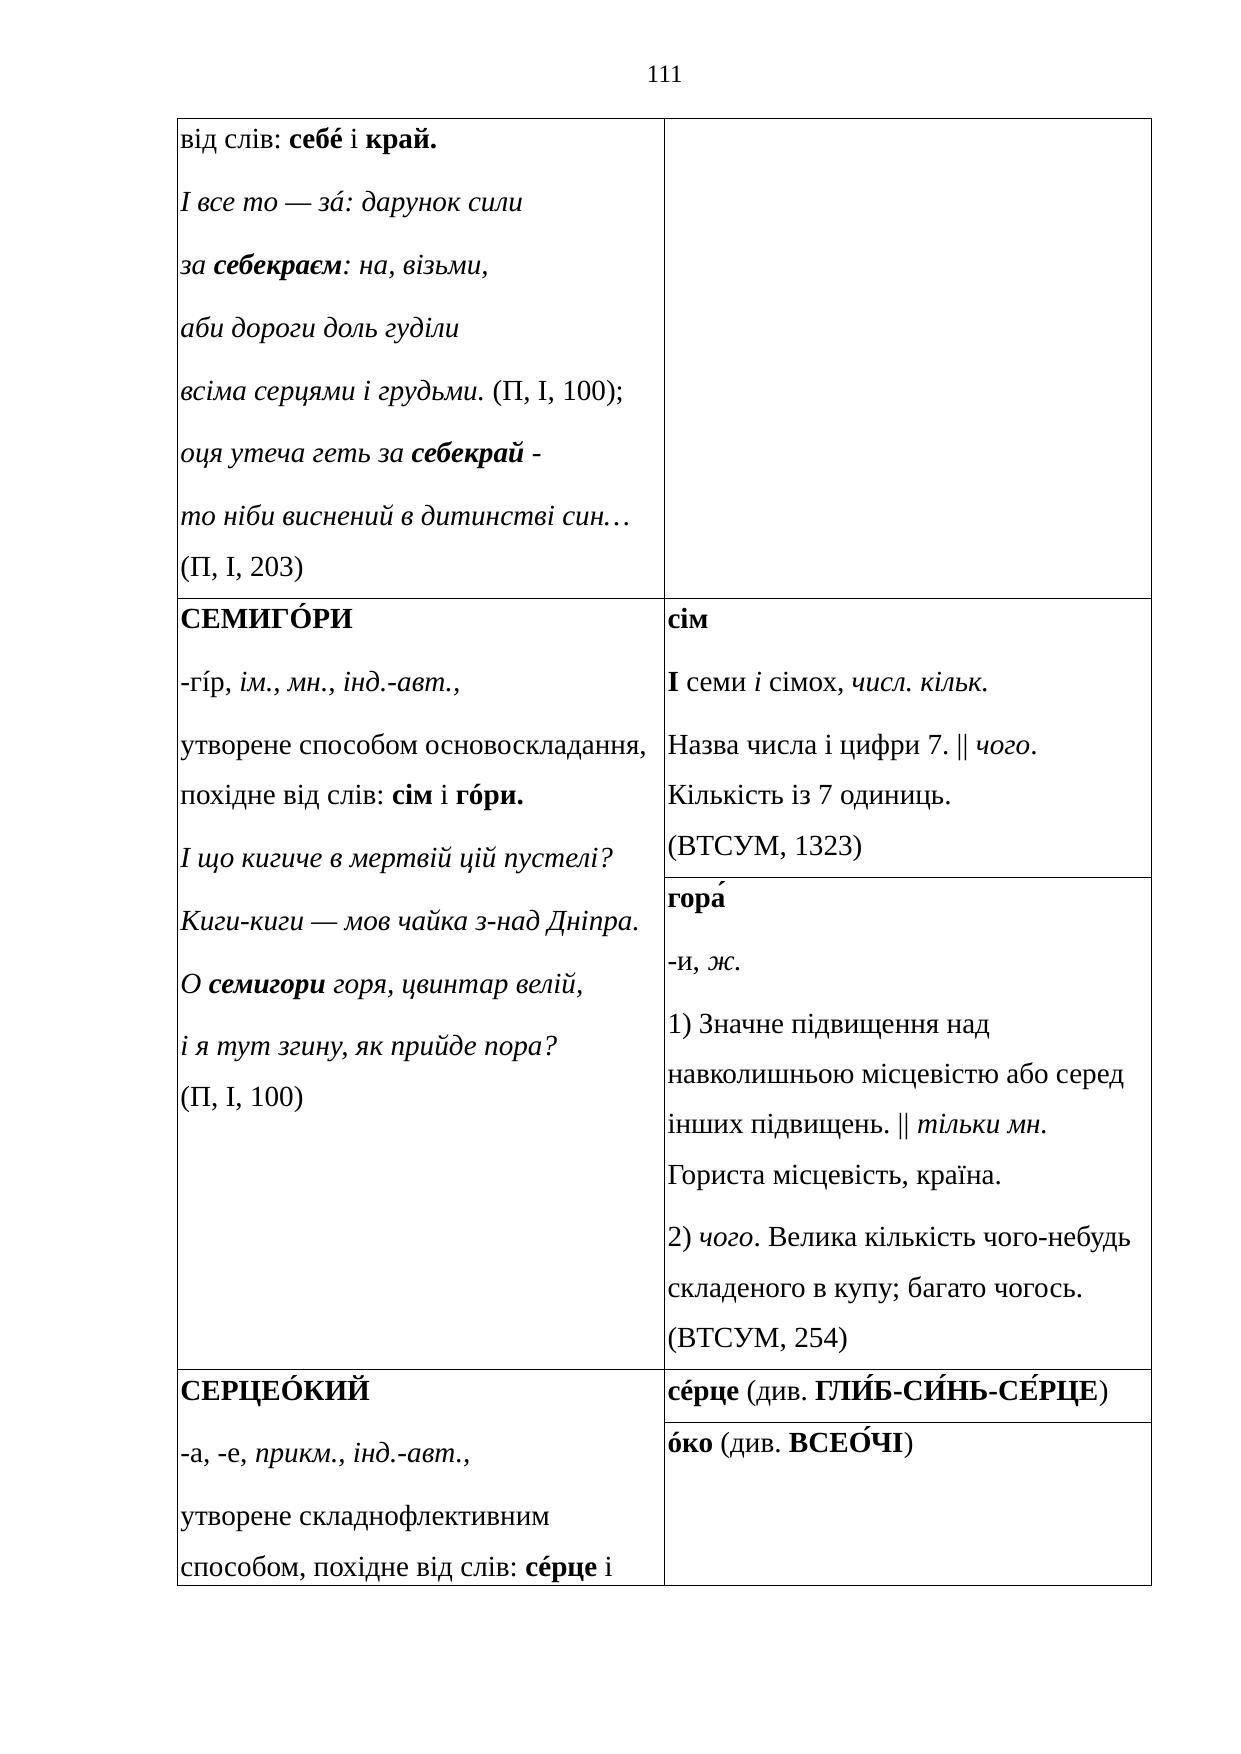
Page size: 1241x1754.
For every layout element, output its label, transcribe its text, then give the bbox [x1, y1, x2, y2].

table_cell СЕРЦЕÓКИЙ -а, -е, прикм., інд.-авт., утворене складнофлективним способом, похідне від слів: сéрце і [178, 1370, 664, 1585]
table_cell сім I семи і сімох, числ. кільк. Назва числа і цифри 7. || чого. Кількість із 7 одиниць. (ВТСУМ, 1323) [665, 599, 1151, 877]
table_cell [665, 119, 1151, 598]
table_cell СЕМИГÓРИ -гíр, ім., мн., інд.-авт., утворене способом основоскладання, похідне від слів: сім і гóри. І що кигиче в мертвій цій пустелі? Киги-киги — мов чайка з-над Дніпра. О семигори горя, цвинтар велій, і я тут згину, як прийде пора? (П, І, 100) [178, 599, 664, 1369]
table_cell від слів: себé і край. І все то — зá: дарунок сили за себекраєм: на, візьми, аби дороги доль гуділи всіма серцями і грудьми. (П, І, 100); оця утеча геть за себекрай - то ніби виснений в дитинстві син… (П, І, 203) [178, 119, 664, 598]
table_cell гора́ -и, ж. 1) Значне підвищення над навколишньою місцевістю або серед інших підвищень. || тільки мн. Гориста місцевість, країна. 2) чого. Велика кількість чого-небудь складеного в купу; багато чогось. (ВТСУМ, 254) [665, 878, 1151, 1369]
table_cell сéрце (див. ГЛИ́Б-СИ́НЬ-СЕ́РЦЕ) [665, 1370, 1151, 1422]
table_cell óко (див. ВСЕО́ЧІ) [665, 1423, 1151, 1585]
